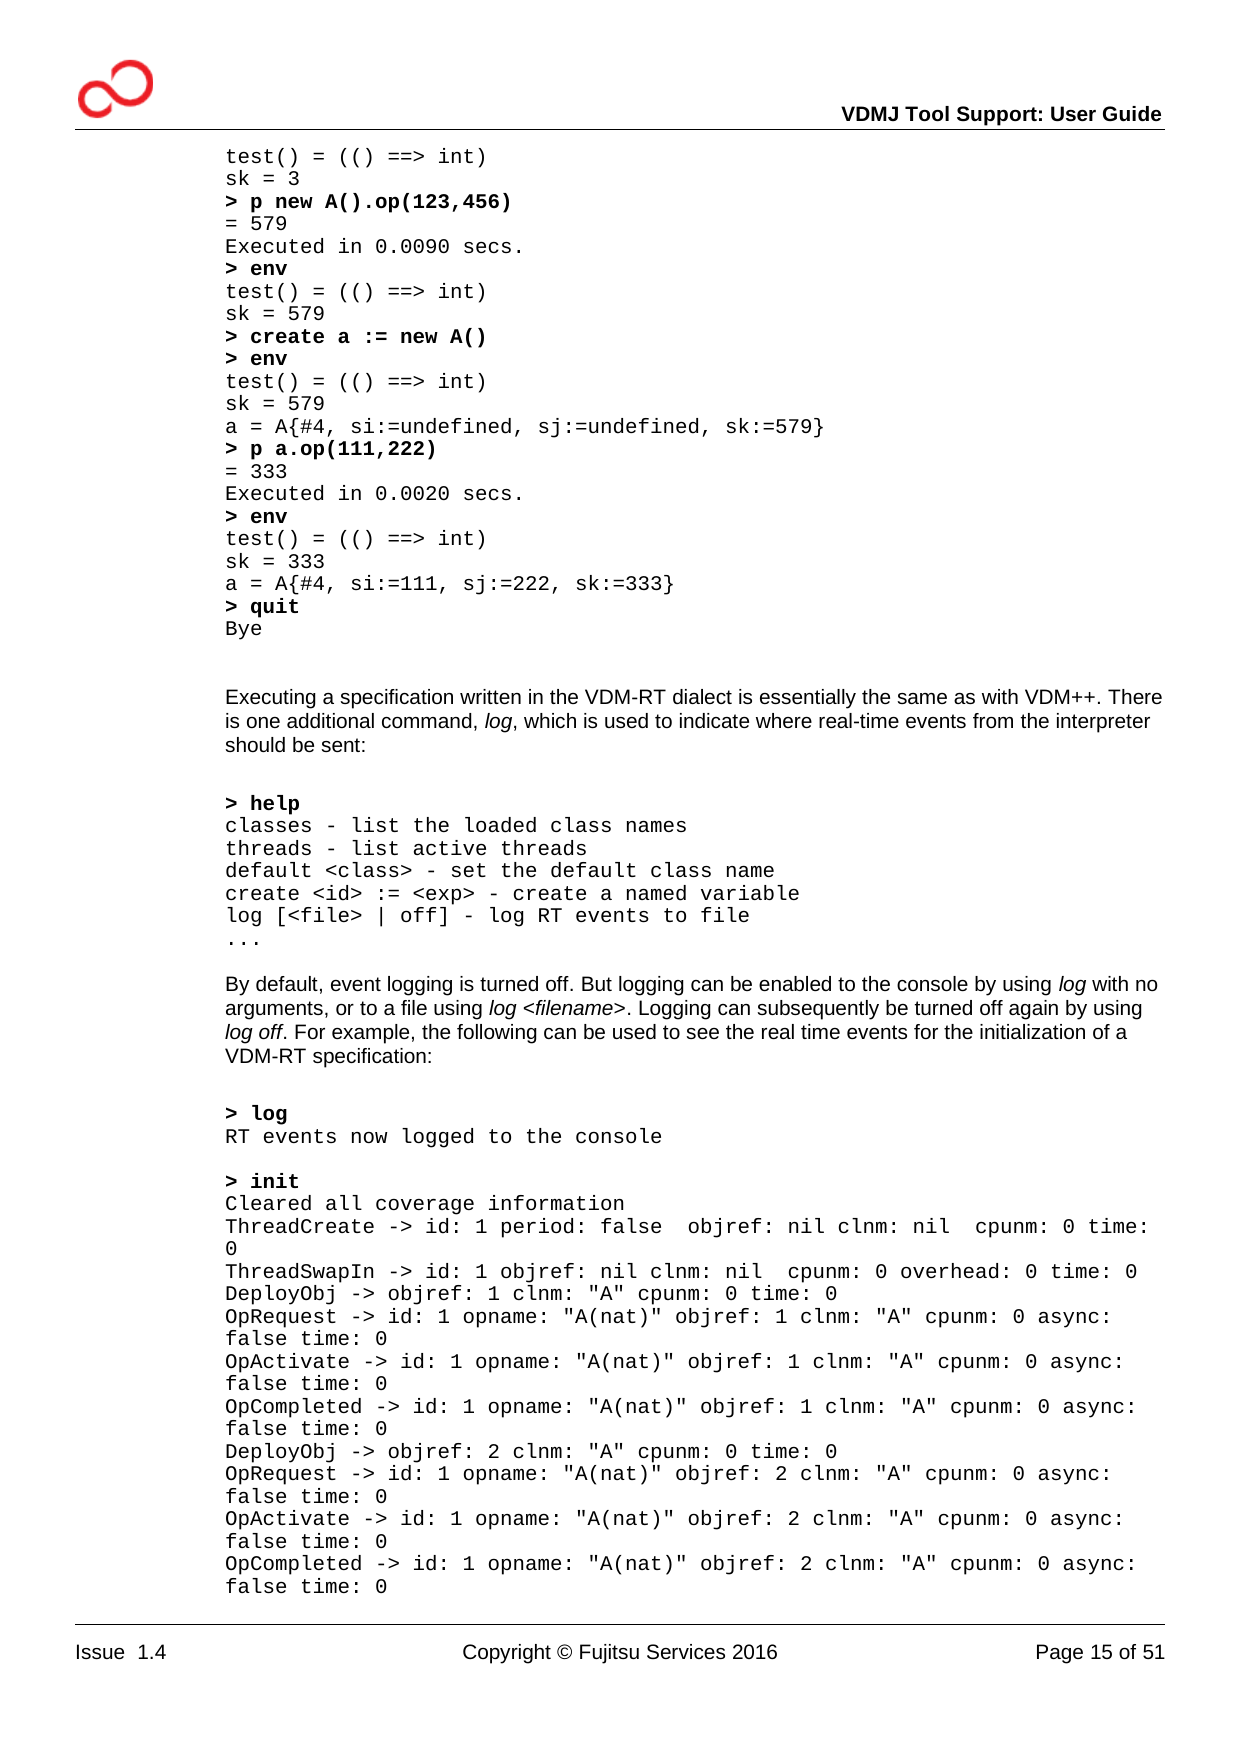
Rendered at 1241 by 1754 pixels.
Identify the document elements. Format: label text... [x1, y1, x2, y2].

text > env [225, 258, 1165, 280]
text threads - list active threads [225, 837, 1165, 859]
text ThreadCreate -> id: 1 period: false objref: nil clnm: nil cpunm: 0 time: 0 [225, 1215, 1165, 1260]
text ... [225, 927, 1165, 949]
text > create a := new A() [225, 325, 1165, 348]
text test() = (() ==> int) [225, 145, 1165, 168]
text ThreadSwapIn -> id: 1 objref: nil clnm: nil cpunm: 0 overhead: 0 time: 0 [225, 1260, 1165, 1283]
text OpRequest -> id: 1 opname: "A(nat)" objref: 2 clnm: "A" cpunm: 0 async: false time: 0 [225, 1463, 1165, 1508]
text OpCompleted -> id: 1 opname: "A(nat)" objref: 1 clnm: "A" cpunm: 0 async: false time: 0 [225, 1395, 1165, 1440]
picture [78, 52, 153, 128]
text log [<file> | off] - log RT events to file [225, 904, 1165, 927]
text create <id> := <exp> - create a named variable [225, 882, 1165, 904]
text Cleared all coverage information [225, 1193, 1165, 1215]
text RT events now logged to the console [225, 1125, 1165, 1148]
text > p a.op(111,222) [225, 438, 1165, 460]
text > env [225, 348, 1165, 370]
text sk = 333 [225, 550, 1165, 573]
text OpActivate -> id: 1 opname: "A(nat)" objref: 1 clnm: "A" cpunm: 0 async: false time: 0 [225, 1350, 1165, 1395]
text test() = (() ==> int) [225, 280, 1165, 303]
text > help [225, 792, 1165, 814]
text > log [225, 1103, 1165, 1125]
text OpRequest -> id: 1 opname: "A(nat)" objref: 1 clnm: "A" cpunm: 0 async: false time: 0 [225, 1305, 1165, 1350]
text default <class> - set the default class name [225, 859, 1165, 882]
text a = A{#4, si:=undefined, sj:=undefined, sk:=579} [225, 415, 1165, 438]
text test() = (() ==> int) [225, 528, 1165, 550]
text sk = 3 [225, 168, 1165, 190]
text DeployObj -> objref: 1 clnm: "A" cpunm: 0 time: 0 [225, 1283, 1165, 1305]
text > init [225, 1170, 1165, 1193]
text DeployObj -> objref: 2 clnm: "A" cpunm: 0 time: 0 [225, 1440, 1165, 1463]
text = 333 [225, 460, 1165, 483]
text Bye [225, 618, 1165, 640]
text > env [225, 505, 1165, 528]
text By default, event logging is turned off. But logging can be enabled to the console by using log with no arguments, or to a file using log <filename>. Logging can subsequently be turned off again by using log off. For example, the following can be used to see the real time events for the initialization of a VDM-RT specification: [225, 972, 1165, 1068]
text a = A{#4, si:=111, sj:=222, sk:=333} [225, 573, 1165, 595]
text sk = 579 [225, 303, 1165, 325]
text test() = (() ==> int) [225, 370, 1165, 393]
text OpCompleted -> id: 1 opname: "A(nat)" objref: 2 clnm: "A" cpunm: 0 async: false time: 0 [225, 1553, 1165, 1598]
text classes - list the loaded class names [225, 814, 1165, 837]
text Executed in 0.0090 secs. [225, 235, 1165, 258]
text Executed in 0.0020 secs. [225, 483, 1165, 505]
text Executing a specification written in the VDM-RT dialect is essentially the same as with VDM++. There is one additional command, log, which is used to indicate where real-time events from the interpreter should be sent: [225, 685, 1165, 757]
text > p new A().op(123,456) [225, 190, 1165, 213]
text sk = 579 [225, 393, 1165, 415]
text = 579 [225, 213, 1165, 235]
text OpActivate -> id: 1 opname: "A(nat)" objref: 2 clnm: "A" cpunm: 0 async: false time: 0 [225, 1508, 1165, 1553]
text > quit [225, 595, 1165, 618]
